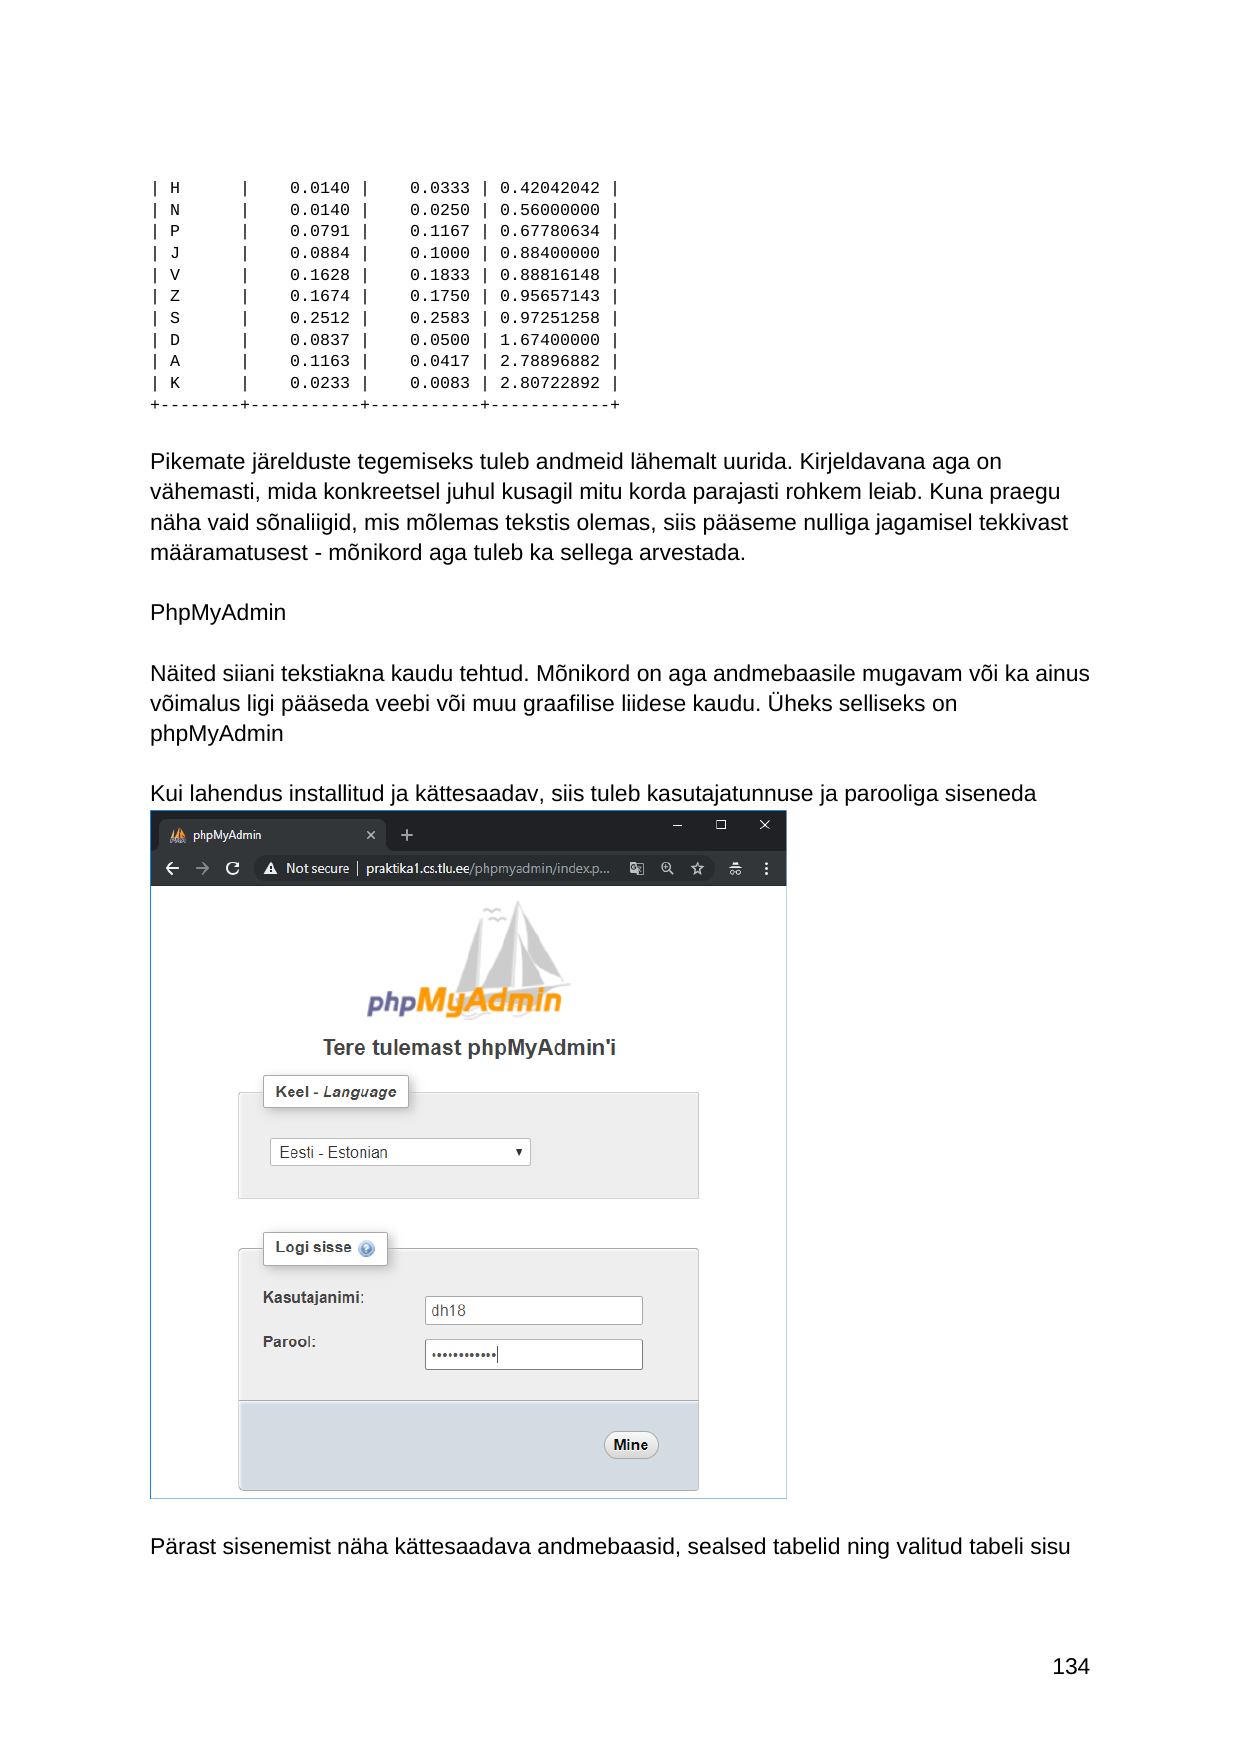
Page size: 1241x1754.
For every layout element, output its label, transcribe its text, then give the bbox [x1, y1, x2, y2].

text Kui lahendus installitud ja kättesaadav, siis tuleb kasutajatunnuse ja parooliga siseneda [150, 780, 1090, 807]
text Näited siiani tekstiakna kaudu tehtud. Mõnikord on aga andmebaasile mugavam või ka ainus võimalus ligi pääseda veebi või muu graafilise liidese kaudu. Üheks selliseks on phpMyAdmin [150, 659, 1090, 746]
text Pikemate järelduste tegemiseks tuleb andmeid lähemalt uurida. Kirjeldavana aga on vähemasti, mida konkreetsel juhul kusagil mitu korda parajasti rohkem leiab. Kuna praegu näha vaid sõnaliigid, mis mõlemas tekstis olemas, siis pääseme nulliga jagamisel tekkivast määramatusest - mõnikord aga tuleb ka sellega arvestada. [150, 448, 1090, 565]
text | N | 0.0140 | 0.0250 | 0.56000000 | [150, 201, 1090, 220]
text Pärast sisenemist näha kättesaadava andmebaasid, sealsed tabelid ning valitud tabeli sisu [150, 1533, 1090, 1559]
text | D | 0.0837 | 0.0500 | 1.67400000 | [150, 331, 1090, 350]
text | Z | 0.1674 | 0.1750 | 0.95657143 | [150, 288, 1090, 307]
text | H | 0.0140 | 0.0333 | 0.42042042 | [150, 179, 1090, 198]
text +--------+-----------+-----------+------------+ [150, 396, 1090, 415]
text | P | 0.0791 | 0.1167 | 0.67780634 | [150, 223, 1090, 242]
text | J | 0.0884 | 0.1000 | 0.88400000 | [150, 244, 1090, 263]
text | V | 0.1628 | 0.1833 | 0.88816148 | [150, 266, 1090, 285]
picture [150, 810, 787, 1499]
text | A | 0.1163 | 0.0417 | 2.78896882 | [150, 353, 1090, 372]
text | S | 0.2512 | 0.2583 | 0.97251258 | [150, 309, 1090, 328]
text PhpMyAdmin [150, 599, 1090, 625]
text | K | 0.0233 | 0.0083 | 2.80722892 | [150, 374, 1090, 393]
